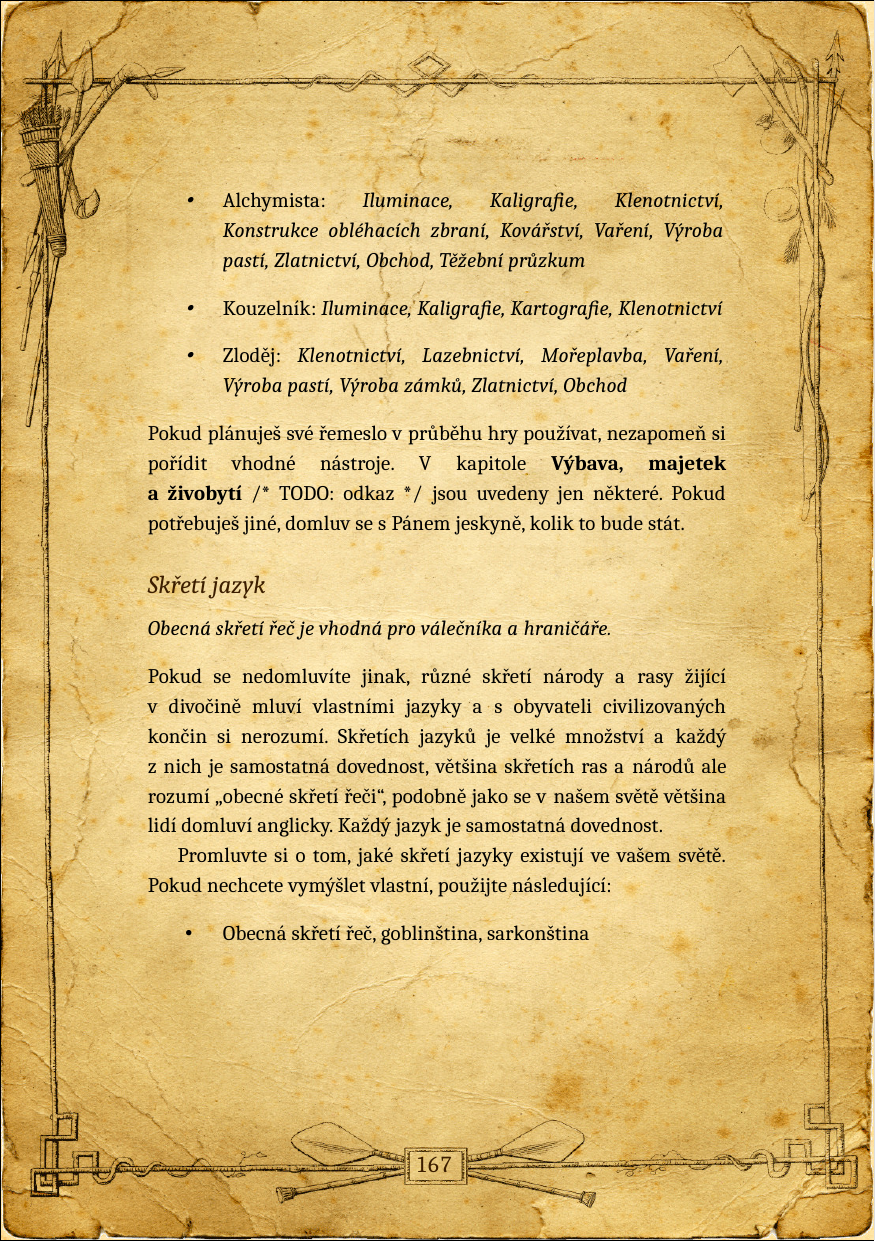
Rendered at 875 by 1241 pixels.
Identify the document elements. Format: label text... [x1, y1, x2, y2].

list Alchymista: Iluminace, Kaligrafie, Klenotnictví, Konstrukce obléhacích zbraní, Kovářství, Vaření, Výroba pastí, Zlatnictví, Obchod, Těžební průzkum [185, 189, 726, 273]
text Pokud se nedomluvíte jinak, různé skřetí národy a⁠ rasy žijící v⁠ divočině mluví vlastními jazyky a⁠ s⁠ obyvateli civilizovaných končin si nerozumí. Skřetích jazyků je velké množství a⁠ každý z⁠ nich je samostatná dovednost, většina skřetích ras a⁠ národů ale rozumí „obecné skřetí řeči“, podobně jako se v⁠ našem světě většina lidí domluví anglicky. Každý jazyk je samostatná dovednost. Promluvte si o⁠ tom, jaké skřetí jazyky existují ve vašem světě. Pokud nechcete vymýšlet vlastní, použijte následující: [148, 665, 726, 898]
picture [1, 1, 874, 1240]
list Kouzelník: Iluminace, Kaligrafie, Kartografie, Klenotnictví [185, 296, 726, 320]
list Obecná skřetí řeč, goblinština, sarkonština [185, 922, 726, 946]
text Obecná skřetí řeč je vhodná pro válečníka a⁠ hraničáře. [148, 617, 726, 641]
text Pokud plánuješ své řemeslo v⁠ průběhu hry používat, nezapomeň si pořídit vhodné nástroje. V⁠ kapitole Výbava, majetek a⁠ živobytí /* TODO: odkaz */ jsou uvedeny jen některé. Pokud potřebuješ jiné, domluv se s⁠ Pánem jeskyně, kolik to bude stát. [148, 422, 726, 535]
subtitle Skřetí jazyk [148, 571, 726, 599]
list Zloděj: Klenotnictví, Lazebnictví, Mořeplavba, Vaření, Výroba pastí, Výroba zámků, Zlatnictví, Obchod [185, 344, 726, 398]
